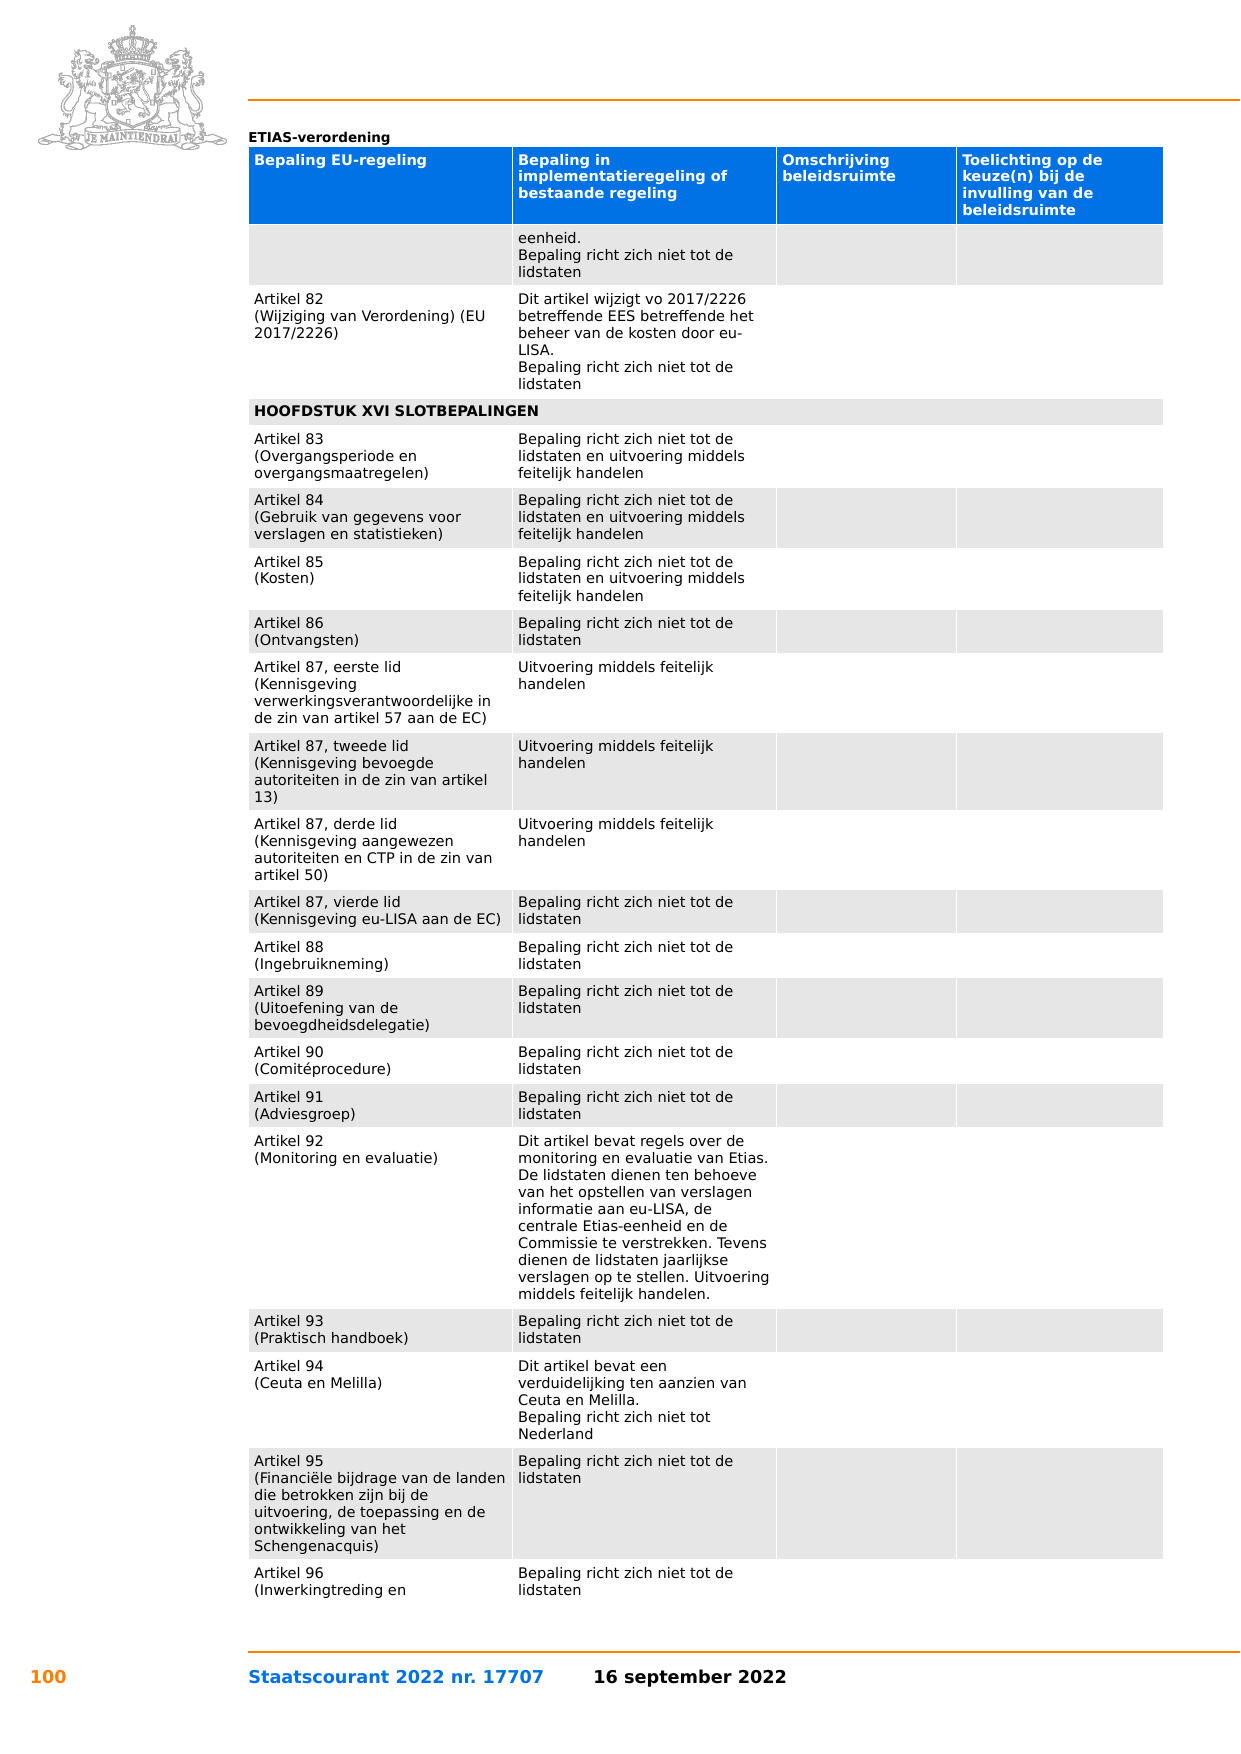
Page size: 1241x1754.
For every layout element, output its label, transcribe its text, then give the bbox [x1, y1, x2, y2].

table_cell Artikel 87, eerste lid (Kennisgeving verwerkingsverantwoordelijke in de zin van artikel 57 aan de EC) [249, 655, 512, 732]
table_cell Artikel 96 (Inwerkingtreding en [249, 1561, 512, 1604]
table_cell Artikel 84 (Gebruik van gegevens voor verslagen en statistieken) [249, 488, 512, 548]
table_cell Omschrijving beleidsruimte [777, 147, 956, 224]
table_cell Bepaling richt zich niet tot de lidstaten [513, 610, 776, 653]
table_header ETIAS-verordening [248, 130, 1163, 146]
table_cell [957, 488, 1163, 548]
table_cell Dit artikel wijzigt vo 2017/2226 betreffende EES betreffende het beheer van de kosten door eu-LISA. Bepaling richt zich niet tot de lidstaten [513, 286, 776, 398]
table_cell Artikel 95 (Financiële bijdrage van de landen die betrokken zijn bij de uitvoering, de toepassing en de ontwikkeling van het Schengenacquis) [249, 1448, 512, 1559]
table_cell [957, 549, 1163, 609]
table_cell [777, 426, 956, 486]
table_cell [957, 1448, 1163, 1559]
table_cell Uitvoering middels feitelijk handelen [513, 811, 776, 888]
table_cell Bepaling richt zich niet tot de lidstaten en uitvoering middels feitelijk handelen [513, 426, 776, 486]
table_cell [957, 426, 1163, 486]
table_cell Bepaling in implementatieregeling of bestaande regeling [513, 147, 776, 224]
table_cell Artikel 92 (Monitoring en evaluatie) [249, 1128, 512, 1307]
table_cell Artikel 88 (Ingebruikneming) [249, 934, 512, 977]
table_cell Bepaling richt zich niet tot de lidstaten [513, 1309, 776, 1352]
table_cell [957, 1309, 1163, 1352]
table_cell Artikel 87, vierde lid (Kennisgeving eu-LISA aan de EC) [249, 890, 512, 933]
table_cell [777, 655, 956, 732]
table_cell [777, 1128, 956, 1307]
table_cell [777, 811, 956, 888]
table_cell [957, 733, 1163, 810]
table_cell Uitvoering middels feitelijk handelen [513, 655, 776, 732]
table_cell [249, 225, 512, 285]
table_cell [957, 225, 1163, 285]
table_cell [957, 1084, 1163, 1127]
table_cell Bepaling richt zich niet tot de lidstaten en uitvoering middels feitelijk handelen [513, 549, 776, 609]
table_cell Uitvoering middels feitelijk handelen [513, 733, 776, 810]
table_cell [957, 1128, 1163, 1307]
table_cell Artikel 83 (Overgangsperiode en overgangsmaatregelen) [249, 426, 512, 486]
table_cell [777, 733, 956, 810]
table_cell [777, 978, 956, 1038]
table_cell Artikel 87, derde lid (Kennisgeving aangewezen autoriteiten en CTP in de zin van artikel 50) [249, 811, 512, 888]
table_cell Artikel 90 (Comitéprocedure) [249, 1040, 512, 1083]
table_cell [777, 488, 956, 548]
table_cell Bepaling richt zich niet tot de lidstaten [513, 978, 776, 1038]
table_cell [777, 890, 956, 933]
table_cell [777, 1084, 956, 1127]
table_cell Artikel 87, tweede lid (Kennisgeving bevoegde autoriteiten in de zin van artikel 13) [249, 733, 512, 810]
table_cell [957, 811, 1163, 888]
table_cell HOOFDSTUK XVI SLOTBEPALINGEN [249, 399, 1163, 425]
table_cell Toelichting op de keuze(n) bij de invulling van de beleidsruimte [957, 147, 1163, 224]
table_cell [777, 934, 956, 977]
picture [38, 25, 227, 150]
table_cell [957, 1040, 1163, 1083]
table_cell Bepaling richt zich niet tot de lidstaten en uitvoering middels feitelijk handelen [513, 488, 776, 548]
table_cell Artikel 94 (Ceuta en Melilla) [249, 1353, 512, 1447]
table_cell Bepaling richt zich niet tot de lidstaten [513, 1561, 776, 1604]
table_cell [957, 610, 1163, 653]
table_cell Artikel 82 (Wijziging van Verordening) (EU 2017/2226) [249, 286, 512, 398]
table_cell [777, 1448, 956, 1559]
table_cell [777, 610, 956, 653]
table_cell Bepaling EU-regeling [249, 147, 512, 224]
table_cell Bepaling richt zich niet tot de lidstaten [513, 1084, 776, 1127]
table_cell Bepaling richt zich niet tot de lidstaten [513, 1040, 776, 1083]
table_cell [957, 1353, 1163, 1447]
table_cell eenheid. Bepaling richt zich niet tot de lidstaten [513, 225, 776, 285]
table_cell [777, 1309, 956, 1352]
table_cell [777, 549, 956, 609]
table_cell [957, 890, 1163, 933]
table_cell Artikel 89 (Uitoefening van de bevoegdheidsdelegatie) [249, 978, 512, 1038]
table_cell [957, 978, 1163, 1038]
table_cell Bepaling richt zich niet tot de lidstaten [513, 890, 776, 933]
table_cell [777, 1353, 956, 1447]
table_cell Dit artikel bevat een verduidelijking ten aanzien van Ceuta en Melilla. Bepaling richt zich niet tot Nederland [513, 1353, 776, 1447]
table_cell Bepaling richt zich niet tot de lidstaten [513, 1448, 776, 1559]
table_cell [777, 286, 956, 398]
table_cell [957, 1561, 1163, 1604]
table_cell Dit artikel bevat regels over de monitoring en evaluatie van Etias. De lidstaten dienen ten behoeve van het opstellen van verslagen informatie aan eu-LISA, de centrale Etias-eenheid en de Commissie te verstrekken. Tevens dienen de lidstaten jaarlijkse verslagen op te stellen. Uitvoering middels feitelijk handelen. [513, 1128, 776, 1307]
table_cell Artikel 85 (Kosten) [249, 549, 512, 609]
table_cell Artikel 93 (Praktisch handboek) [249, 1309, 512, 1352]
table_cell [957, 934, 1163, 977]
table_cell Artikel 91 (Adviesgroep) [249, 1084, 512, 1127]
table_cell Artikel 86 (Ontvangsten) [249, 610, 512, 653]
table_cell [957, 286, 1163, 398]
table_cell [957, 655, 1163, 732]
table_cell Bepaling richt zich niet tot de lidstaten [513, 934, 776, 977]
table_cell [777, 1040, 956, 1083]
table_cell [777, 225, 956, 285]
table_cell [777, 1561, 956, 1604]
